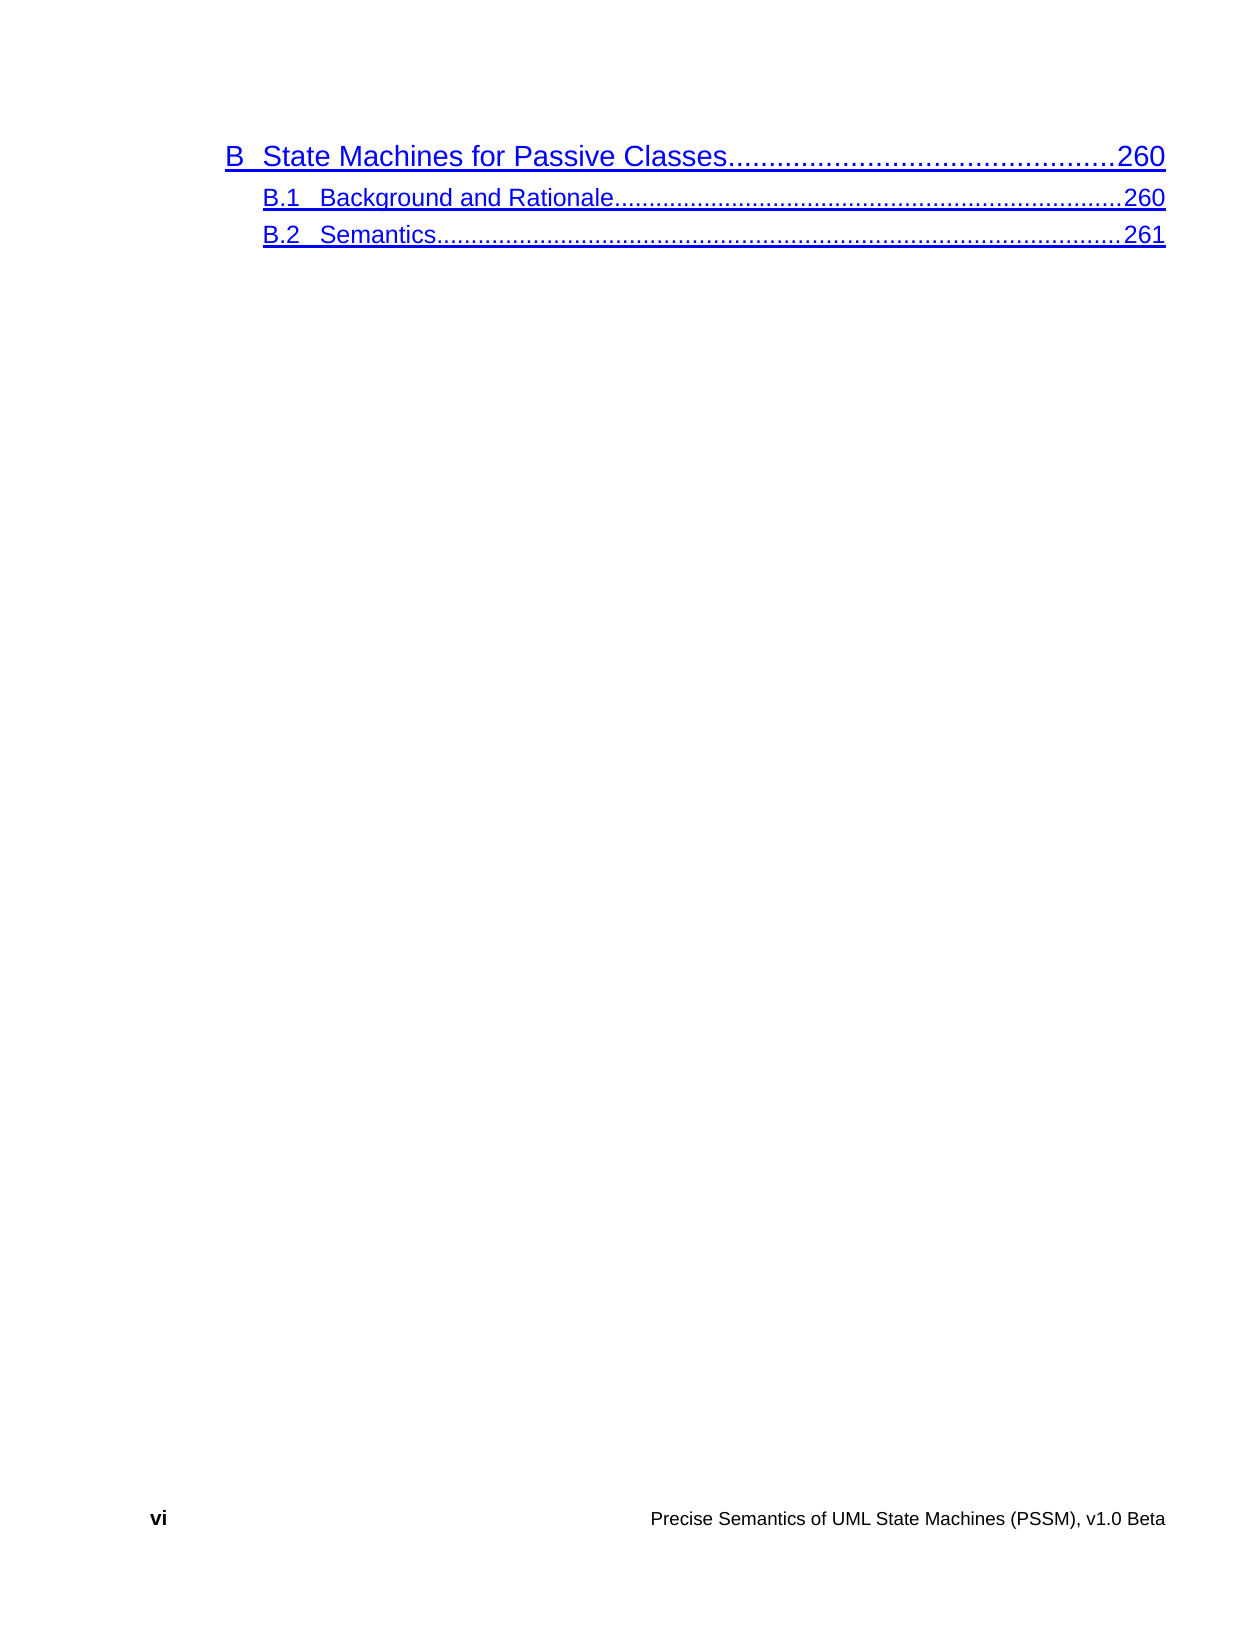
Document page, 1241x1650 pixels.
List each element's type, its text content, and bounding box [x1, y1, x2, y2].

text B State Machines for Passive Classes 260 [225, 137, 1166, 169]
text B.2 Semantics 261 [262, 220, 1166, 245]
text B.1 Background and Rationale 260 [262, 183, 1166, 208]
